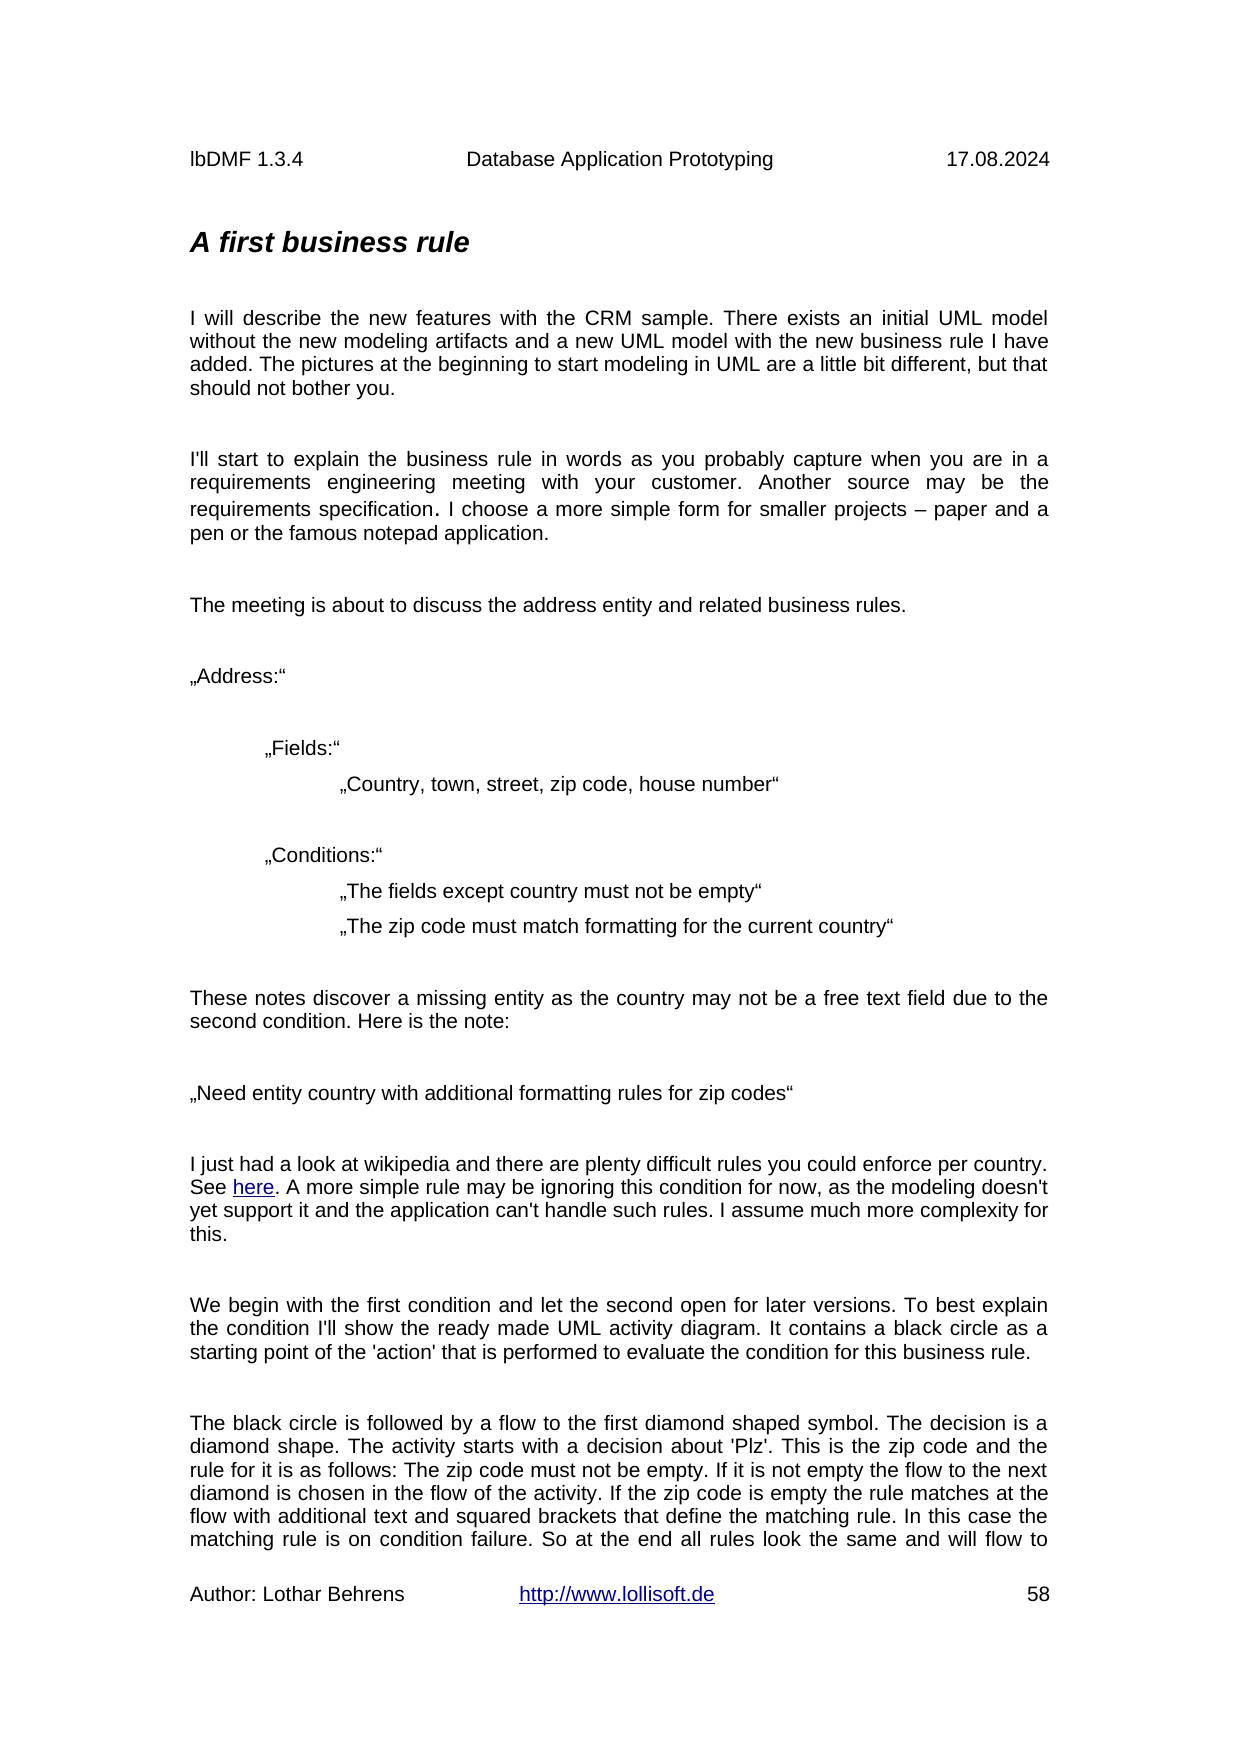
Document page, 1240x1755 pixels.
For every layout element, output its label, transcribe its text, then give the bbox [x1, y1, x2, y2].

text The meeting is about to discuss the address entity and related business rules. [189, 593, 1050, 617]
text These notes discover a missing entity as the country may not be a free text field due to the second condition. Here is the note: [189, 986, 1050, 1033]
text I'll start to explain the business rule in words as you probably capture when you are in a requirements engineering meeting with your customer. Another source may be the requirements specification. I choose a more simple form for smaller projects – paper and a pen or the famous notepad application. [189, 448, 1050, 545]
text „Conditions:“ [189, 843, 1050, 867]
text We begin with the first condition and let the second open for later versions. To best explain the condition I'll show the ready made UML activity diagram. It contains a black circle as a starting point of the 'action' that is performed to evaluate the condition for this business rule. [189, 1294, 1050, 1363]
text I will describe the new features with the CRM sample. There exists an initial UML model without the new modeling artifacts and a new UML model with the new business rule I have added. The pictures at the beginning to start modeling in UML are a little bit different, but that should not bother you. [189, 306, 1050, 399]
text „The fields except country must not be empty“ [189, 879, 1050, 902]
text „Address:“ [189, 665, 1050, 688]
text „Need entity country with additional formatting rules for zip codes“ [189, 1081, 1050, 1104]
text „Fields:“ [189, 736, 1050, 759]
text „The zip code must match formatting for the current country“ [189, 915, 1050, 938]
text I just had a look at wikipedia and there are plenty difficult rules you could enforce per country. See here. A more simple rule may be ignoring this condition for now, as the modeling doesn't yet support it and the application can't handle such rules. I assume much more complexity for this. [189, 1153, 1050, 1246]
text The black circle is followed by a flow to the first diamond shaped symbol. The decision is a diamond shape. The activity starts with a decision about 'Plz'. This is the zip code and the rule for it is as follows: The zip code must not be empty. If it is not empty the flow to the next diamond is chosen in the flow of the activity. If the zip code is empty the rule matches at the flow with additional text and squared brackets that define the matching rule. In this case the matching rule is on condition failure. So at the end all rules look the same and will flow to [189, 1412, 1050, 1551]
text „Country, town, street, zip code, house number“ [189, 772, 1050, 795]
subtitle A first business rule [189, 226, 1050, 258]
